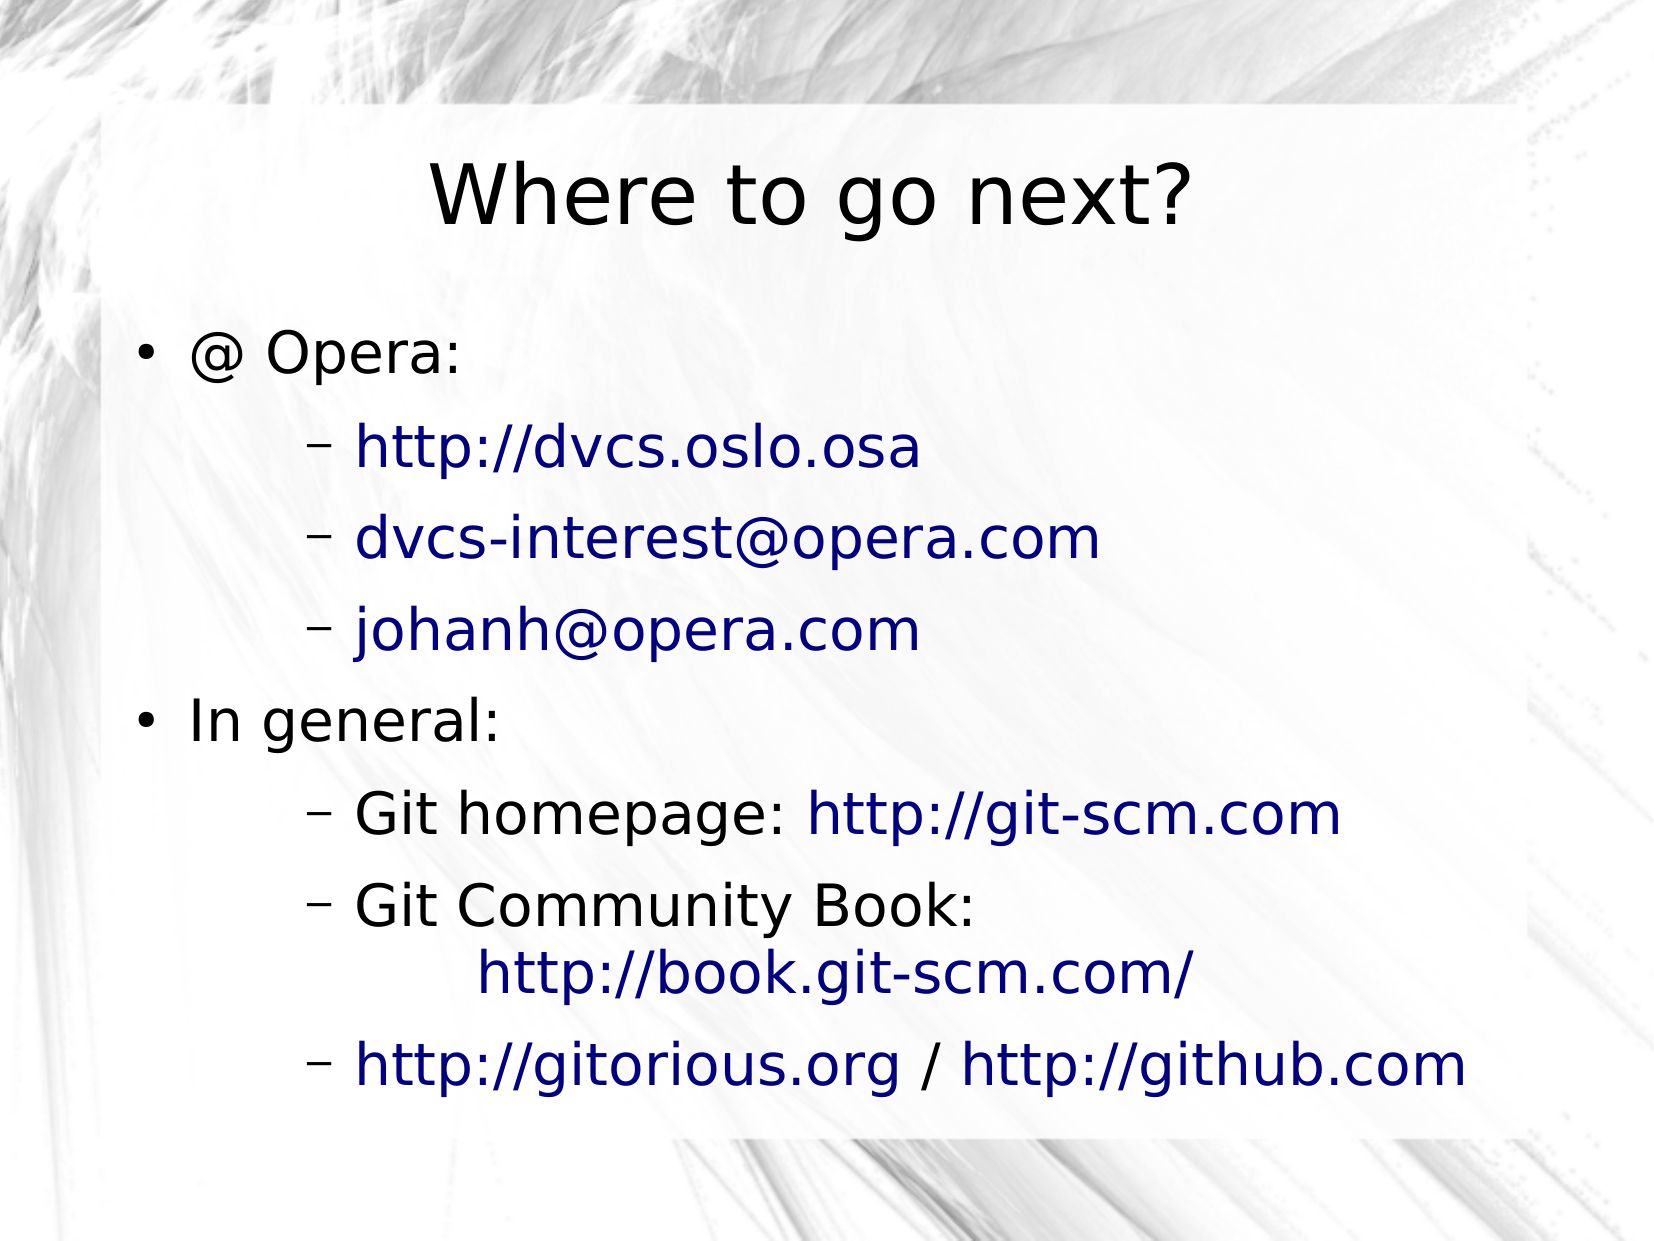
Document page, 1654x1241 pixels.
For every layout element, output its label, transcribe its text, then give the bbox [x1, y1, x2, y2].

title Where to go next? [118, 119, 1506, 273]
picture [0, 0, 1654, 1241]
list @ Opera: http://dvcs.oslo.osa dvcs-interest@opera.com johanh@opera.com In general: Git homepage: http://git-scm.com Git Community Book: http://book.git-scm.com/ http://gitorious.org / http://github.com [118, 319, 1571, 1100]
